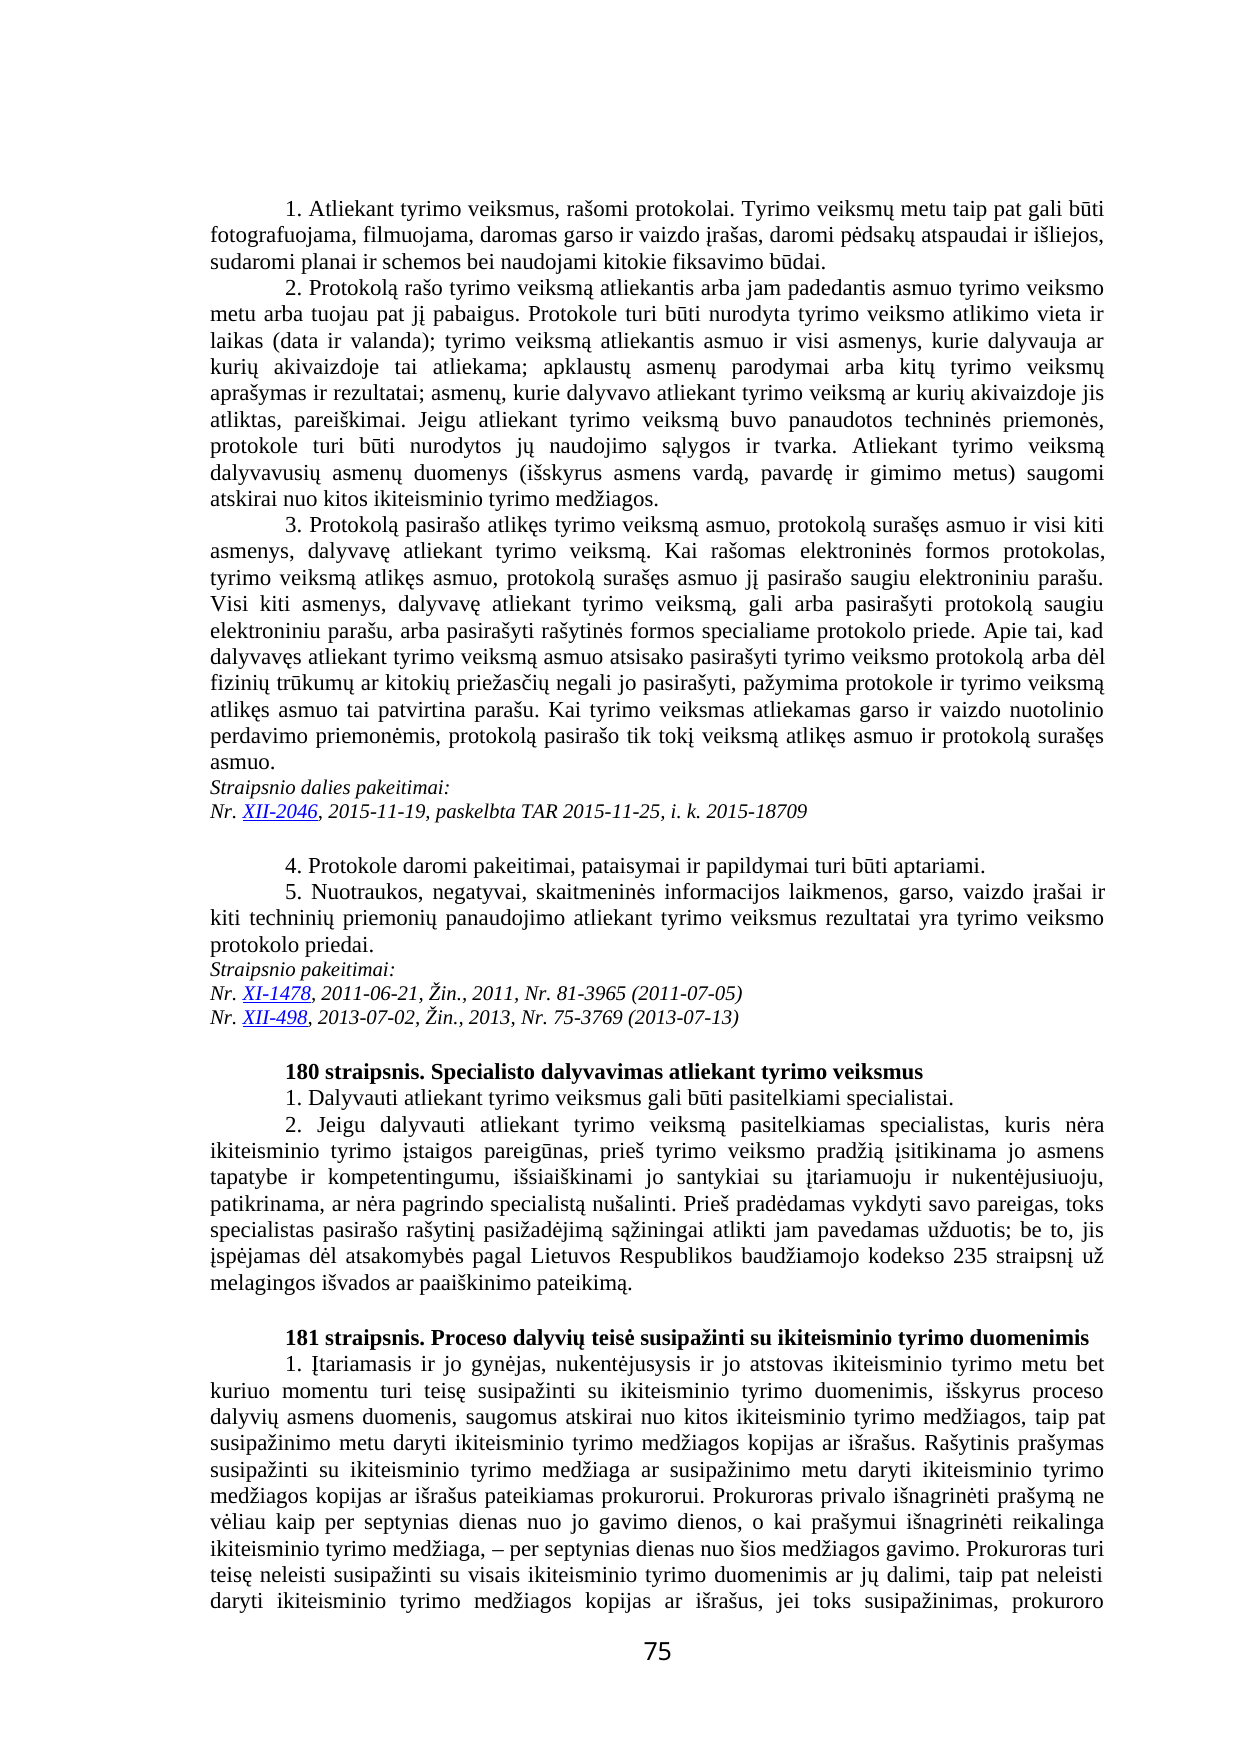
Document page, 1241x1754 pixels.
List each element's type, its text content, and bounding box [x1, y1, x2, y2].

text 1. Atliekant tyrimo veiksmus, rašomi protokolai. Tyrimo veiksmų metu taip pat gali būti fotografuojama, filmuojama, daromas garso ir vaizdo įrašas, daromi pėdsakų atspaudai ir išliejos, sudaromi planai ir schemos bei naudojami kitokie fiksavimo būdai. [210, 195, 1106, 274]
text 180 straipsnis. Specialisto dalyvavimas atliekant tyrimo veiksmus [210, 1058, 1106, 1084]
text Nr. XI-1478, 2011-06-21, Žin., 2011, Nr. 81-3965 (2011-07-05) [210, 981, 1106, 1005]
text Nr. XII-498, 2013-07-02, Žin., 2013, Nr. 75-3769 (2013-07-13) [210, 1005, 1106, 1029]
text 2. Protokolą rašo tyrimo veiksmą atliekantis arba jam padedantis asmuo tyrimo veiksmo metu arba tuojau pat jį pabaigus. Protokole turi būti nurodyta tyrimo veiksmo atlikimo vieta ir laikas (data ir valanda); tyrimo veiksmą atliekantis asmuo ir visi asmenys, kurie dalyvauja ar kurių akivaizdoje tai atliekama; apklaustų asmenų parodymai arba kitų tyrimo veiksmų aprašymas ir rezultatai; asmenų, kurie dalyvavo atliekant tyrimo veiksmą ar kurių akivaizdoje jis atliktas, pareiškimai. Jeigu atliekant tyrimo veiksmą buvo panaudotos techninės priemonės, protokole turi būti nurodytos jų naudojimo sąlygos ir tvarka. Atliekant tyrimo veiksmą dalyvavusių asmenų duomenys (išskyrus asmens vardą, pavardę ir gimimo metus) saugomi atskirai nuo kitos ikiteisminio tyrimo medžiagos. [210, 274, 1106, 511]
text 4. Protokole daromi pakeitimai, pataisymai ir papildymai turi būti aptariami. [210, 852, 1106, 878]
text 181 straipsnis. Proceso dalyvių teisė susipažinti su ikiteisminio tyrimo duomenimis [285, 1324, 1106, 1350]
text 1. Įtariamasis ir jo gynėjas, nukentėjusysis ir jo atstovas ikiteisminio tyrimo metu bet kuriuo momentu turi teisę susipažinti su ikiteisminio tyrimo duomenimis, išskyrus proceso dalyvių asmens duomenis, saugomus atskirai nuo kitos ikiteisminio tyrimo medžiagos, taip pat susipažinimo metu daryti ikiteisminio tyrimo medžiagos kopijas ar išrašus. Rašytinis prašymas susipažinti su ikiteisminio tyrimo medžiaga ar susipažinimo metu daryti ikiteisminio tyrimo medžiagos kopijas ar išrašus pateikiamas prokurorui. Prokuroras privalo išnagrinėti prašymą ne vėliau kaip per septynias dienas nuo jo gavimo dienos, o kai prašymui išnagrinėti reikalinga ikiteisminio tyrimo medžiaga, – per septynias dienas nuo šios medžiagos gavimo. Prokuroras turi teisę neleisti susipažinti su visais ikiteisminio tyrimo duomenimis ar jų dalimi, taip pat neleisti daryti ikiteisminio tyrimo medžiagos kopijas ar išrašus, jei toks susipažinimas, prokuroro [210, 1350, 1106, 1614]
text 3. Protokolą pasirašo atlikęs tyrimo veiksmą asmuo, protokolą surašęs asmuo ir visi kiti asmenys, dalyvavę atliekant tyrimo veiksmą. Kai rašomas elektroninės formos protokolas, tyrimo veiksmą atlikęs asmuo, protokolą surašęs asmuo jį pasirašo saugiu elektroniniu parašu. Visi kiti asmenys, dalyvavę atliekant tyrimo veiksmą, gali arba pasirašyti protokolą saugiu elektroniniu parašu, arba pasirašyti rašytinės formos specialiame protokolo priede. Apie tai, kad dalyvavęs atliekant tyrimo veiksmą asmuo atsisako pasirašyti tyrimo veiksmo protokolą arba dėl fizinių trūkumų ar kitokių priežasčių negali jo pasirašyti, pažymima protokole ir tyrimo veiksmą atlikęs asmuo tai patvirtina parašu. Kai tyrimo veiksmas atliekamas garso ir vaizdo nuotolinio perdavimo priemonėmis, protokolą pasirašo tik tokį veiksmą atlikęs asmuo ir protokolą surašęs asmuo. [210, 511, 1106, 775]
text Straipsnio dalies pakeitimai: [210, 775, 1106, 799]
text 2. Jeigu dalyvauti atliekant tyrimo veiksmą pasitelkiamas specialistas, kuris nėra ikiteisminio tyrimo įstaigos pareigūnas, prieš tyrimo veiksmo pradžią įsitikinama jo asmens tapatybe ir kompetentingumu, išsiaiškinami jo santykiai su įtariamuoju ir nukentėjusiuoju, patikrinama, ar nėra pagrindo specialistą nušalinti. Prieš pradėdamas vykdyti savo pareigas, toks specialistas pasirašo rašytinį pasižadėjimą sąžiningai atlikti jam pavedamas užduotis; be to, jis įspėjamas dėl atsakomybės pagal Lietuvos Respublikos baudžiamojo kodekso 235 straipsnį už melagingos išvados ar paaiškinimo pateikimą. [210, 1111, 1106, 1295]
text Nr. XII-2046, 2015-11-19, paskelbta TAR 2015-11-25, i. k. 2015-18709 [210, 799, 1106, 823]
text 1. Dalyvauti atliekant tyrimo veiksmus gali būti pasitelkiami specialistai. [210, 1084, 1106, 1111]
text Straipsnio pakeitimai: [210, 957, 1106, 981]
text 5. Nuotraukos, negatyvai, skaitmeninės informacijos laikmenos, garso, vaizdo įrašai ir kiti techninių priemonių panaudojimo atliekant tyrimo veiksmus rezultatai yra tyrimo veiksmo protokolo priedai. [210, 878, 1106, 957]
